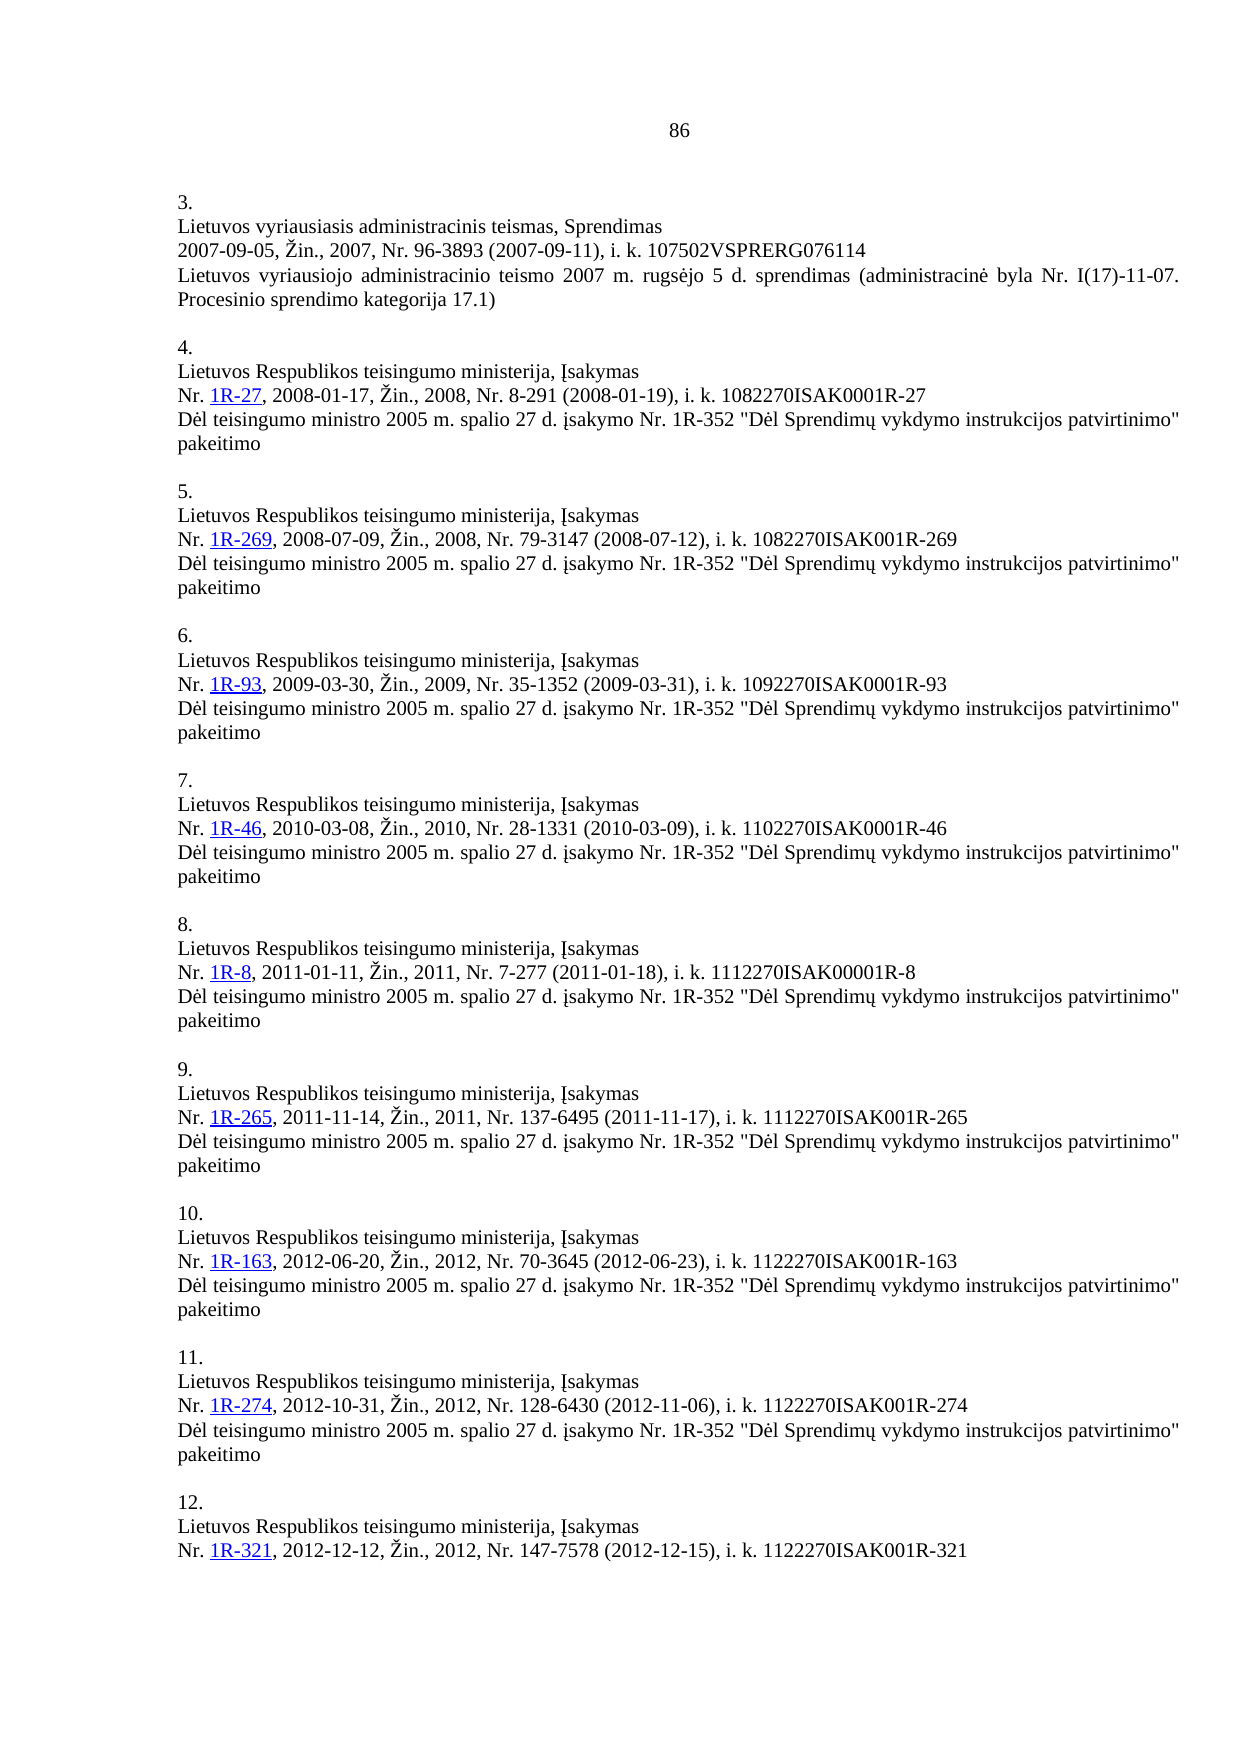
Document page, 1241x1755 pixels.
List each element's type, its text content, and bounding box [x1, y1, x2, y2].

text Nr. 1R-8, 2011-01-11, Žin., 2011, Nr. 7-277 (2011-01-18), i. k. 1112270ISAK00001R-8 [177, 960, 1181, 984]
text Lietuvos Respublikos teisingumo ministerija, Įsakymas [177, 359, 1181, 383]
text Nr. 1R-27, 2008-01-17, Žin., 2008, Nr. 8-291 (2008-01-19), i. k. 1082270ISAK0001R-27 [177, 383, 1181, 407]
text Dėl teisingumo ministro 2005 m. spalio 27 d. įsakymo Nr. 1R-352 "Dėl Sprendimų vykdymo instrukcijos patvirtinimo" pakeitimo [177, 984, 1181, 1032]
text Lietuvos vyriausiasis administracinis teismas, Sprendimas [177, 214, 1181, 238]
text Nr. 1R-321, 2012-12-12, Žin., 2012, Nr. 147-7578 (2012-12-15), i. k. 1122270ISAK001R-321 [177, 1538, 1181, 1562]
text Nr. 1R-265, 2011-11-14, Žin., 2011, Nr. 137-6495 (2011-11-17), i. k. 1112270ISAK001R-265 [177, 1105, 1181, 1129]
text 7. [177, 768, 1181, 792]
text Lietuvos Respublikos teisingumo ministerija, Įsakymas [177, 936, 1181, 960]
text Lietuvos Respublikos teisingumo ministerija, Įsakymas [177, 1369, 1181, 1393]
text 2007-09-05, Žin., 2007, Nr. 96-3893 (2007-09-11), i. k. 107502VSPRERG076114 [177, 238, 1181, 262]
text Lietuvos Respublikos teisingumo ministerija, Įsakymas [177, 1514, 1181, 1538]
text 11. [177, 1345, 1181, 1369]
text 10. [177, 1201, 1181, 1225]
text Nr. 1R-269, 2008-07-09, Žin., 2008, Nr. 79-3147 (2008-07-12), i. k. 1082270ISAK001R-269 [177, 527, 1181, 551]
text Lietuvos Respublikos teisingumo ministerija, Įsakymas [177, 647, 1181, 672]
text Nr. 1R-46, 2010-03-08, Žin., 2010, Nr. 28-1331 (2010-03-09), i. k. 1102270ISAK0001R-46 [177, 816, 1181, 840]
text 5. [177, 479, 1181, 503]
text Lietuvos Respublikos teisingumo ministerija, Įsakymas [177, 1225, 1181, 1249]
text 4. [177, 335, 1181, 359]
text 3. [177, 190, 1181, 214]
text 8. [177, 912, 1181, 936]
text Lietuvos Respublikos teisingumo ministerija, Įsakymas [177, 1081, 1181, 1105]
text Dėl teisingumo ministro 2005 m. spalio 27 d. įsakymo Nr. 1R-352 "Dėl Sprendimų vykdymo instrukcijos patvirtinimo" pakeitimo [177, 696, 1181, 744]
text 9. [177, 1057, 1181, 1081]
text 12. [177, 1490, 1181, 1514]
text Nr. 1R-274, 2012-10-31, Žin., 2012, Nr. 128-6430 (2012-11-06), i. k. 1122270ISAK001R-274 [177, 1393, 1181, 1417]
text Lietuvos vyriausiojo administracinio teismo 2007 m. rugsėjo 5 d. sprendimas (administracinė byla Nr. I(17)-11-07. Procesinio sprendimo kategorija 17.1) [177, 262, 1181, 311]
text 6. [177, 623, 1181, 647]
text Dėl teisingumo ministro 2005 m. spalio 27 d. įsakymo Nr. 1R-352 "Dėl Sprendimų vykdymo instrukcijos patvirtinimo" pakeitimo [177, 1273, 1181, 1321]
text Dėl teisingumo ministro 2005 m. spalio 27 d. įsakymo Nr. 1R-352 "Dėl Sprendimų vykdymo instrukcijos patvirtinimo" pakeitimo [177, 551, 1181, 599]
text Dėl teisingumo ministro 2005 m. spalio 27 d. įsakymo Nr. 1R-352 "Dėl Sprendimų vykdymo instrukcijos patvirtinimo" pakeitimo [177, 840, 1181, 888]
text Lietuvos Respublikos teisingumo ministerija, Įsakymas [177, 792, 1181, 816]
text Nr. 1R-163, 2012-06-20, Žin., 2012, Nr. 70-3645 (2012-06-23), i. k. 1122270ISAK001R-163 [177, 1249, 1181, 1273]
text Dėl teisingumo ministro 2005 m. spalio 27 d. įsakymo Nr. 1R-352 "Dėl Sprendimų vykdymo instrukcijos patvirtinimo" pakeitimo [177, 1129, 1181, 1177]
text Lietuvos Respublikos teisingumo ministerija, Įsakymas [177, 503, 1181, 527]
text Dėl teisingumo ministro 2005 m. spalio 27 d. įsakymo Nr. 1R-352 "Dėl Sprendimų vykdymo instrukcijos patvirtinimo" pakeitimo [177, 407, 1181, 455]
text Dėl teisingumo ministro 2005 m. spalio 27 d. įsakymo Nr. 1R-352 "Dėl Sprendimų vykdymo instrukcijos patvirtinimo" pakeitimo [177, 1417, 1181, 1466]
text Nr. 1R-93, 2009-03-30, Žin., 2009, Nr. 35-1352 (2009-03-31), i. k. 1092270ISAK0001R-93 [177, 672, 1181, 696]
